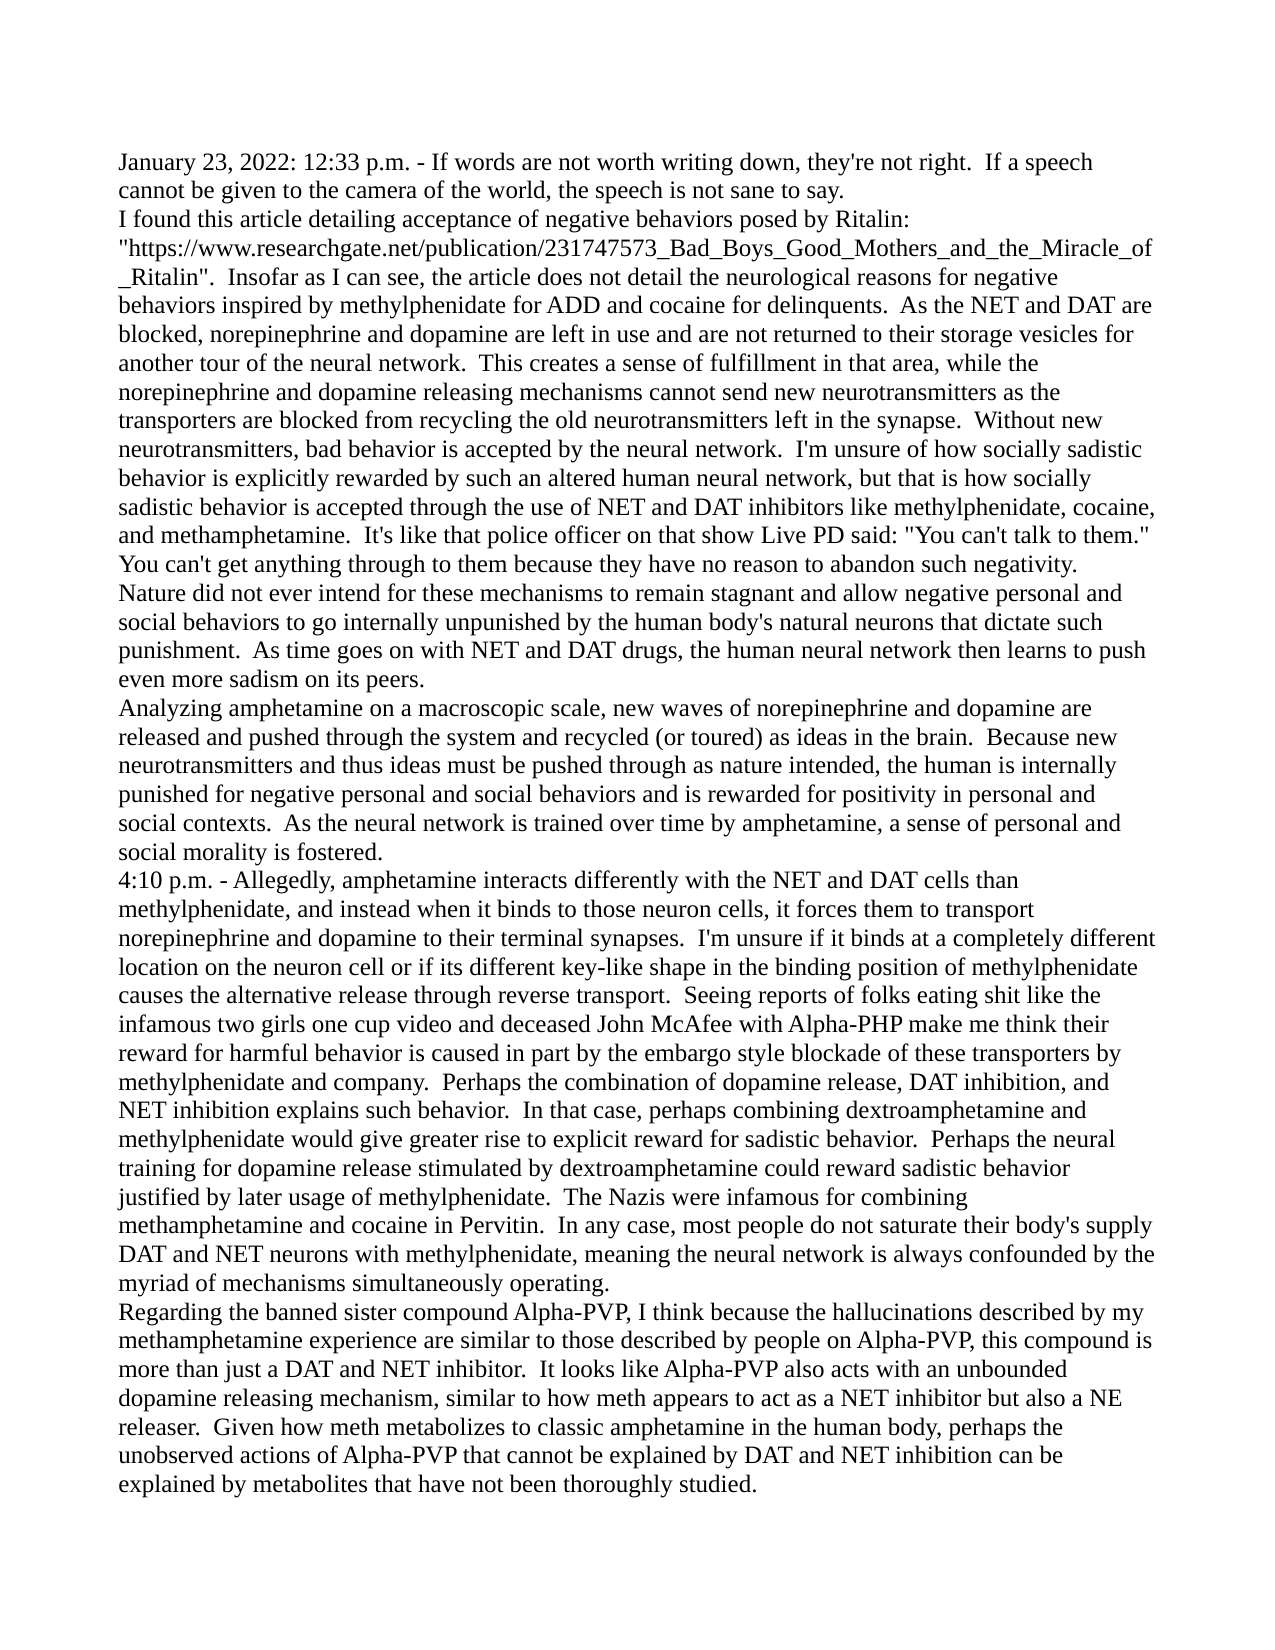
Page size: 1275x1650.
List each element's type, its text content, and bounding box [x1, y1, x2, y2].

text January 23, 2022: 12:33 p.m. - If words are not worth writing down, they're not right. If a speech cannot be given to the camera of the world, the speech is not sane to say. [118, 147, 1157, 204]
text Regarding the banned sister compound Alpha-PVP, I think because the hallucinations described by my methamphetamine experience are similar to those described by people on Alpha-PVP, this compound is more than just a DAT and NET inhibitor. It looks like Alpha-PVP also acts with an unbounded dopamine releasing mechanism, similar to how meth appears to act as a NET inhibitor but also a NE releaser. Given how meth metabolizes to classic amphetamine in the human body, perhaps the unobserved actions of Alpha-PVP that cannot be explained by DAT and NET inhibition can be explained by metabolites that have not been thoroughly studied. [118, 1297, 1157, 1498]
text I found this article detailing acceptance of negative behaviors posed by Ritalin: "https://www.researchgate.net/publication/231747573_Bad_Boys_Good_Mothers_and_the_Miracle_of_Ritalin". Insofar as I can see, the article does not detail the neurological reasons for negative behaviors inspired by methylphenidate for ADD and cocaine for delinquents. As the NET and DAT are blocked, norepinephrine and dopamine are left in use and are not returned to their storage vesicles for another tour of the neural network. This creates a sense of fulfillment in that area, while the norepinephrine and dopamine releasing mechanisms cannot send new neurotransmitters as the transporters are blocked from recycling the old neurotransmitters left in the synapse. Without new neurotransmitters, bad behavior is accepted by the neural network. I'm unsure of how socially sadistic behavior is explicitly rewarded by such an altered human neural network, but that is how socially sadistic behavior is accepted through the use of NET and DAT inhibitors like methylphenidate, cocaine, and methamphetamine. It's like that police officer on that show Live PD said: "You can't talk to them." You can't get anything through to them because they have no reason to abandon such negativity. Nature did not ever intend for these mechanisms to remain stagnant and allow negative personal and social behaviors to go internally unpunished by the human body's natural neurons that dictate such punishment. As time goes on with NET and DAT drugs, the human neural network then learns to push even more sadism on its peers. [118, 204, 1157, 693]
text Analyzing amphetamine on a macroscopic scale, new waves of norepinephrine and dopamine are released and pushed through the system and recycled (or toured) as ideas in the brain. Because new neurotransmitters and thus ideas must be pushed through as nature intended, the human is internally punished for negative personal and social behaviors and is rewarded for positivity in personal and social contexts. As the neural network is trained over time by amphetamine, a sense of personal and social morality is fostered. [118, 693, 1157, 866]
text 4:10 p.m. - Allegedly, amphetamine interacts differently with the NET and DAT cells than methylphenidate, and instead when it binds to those neuron cells, it forces them to transport norepinephrine and dopamine to their terminal synapses. I'm unsure if it binds at a completely different location on the neuron cell or if its different key-like shape in the binding position of methylphenidate causes the alternative release through reverse transport. Seeing reports of folks eating shit like the infamous two girls one cup video and deceased John McAfee with Alpha-PHP make me think their reward for harmful behavior is caused in part by the embargo style blockade of these transporters by methylphenidate and company. Perhaps the combination of dopamine release, DAT inhibition, and NET inhibition explains such behavior. In that case, perhaps combining dextroamphetamine and methylphenidate would give greater rise to explicit reward for sadistic behavior. Perhaps the neural training for dopamine release stimulated by dextroamphetamine could reward sadistic behavior justified by later usage of methylphenidate. The Nazis were infamous for combining methamphetamine and cocaine in Pervitin. In any case, most people do not saturate their body's supply DAT and NET neurons with methylphenidate, meaning the neural network is always confounded by the myriad of mechanisms simultaneously operating. [118, 866, 1157, 1297]
